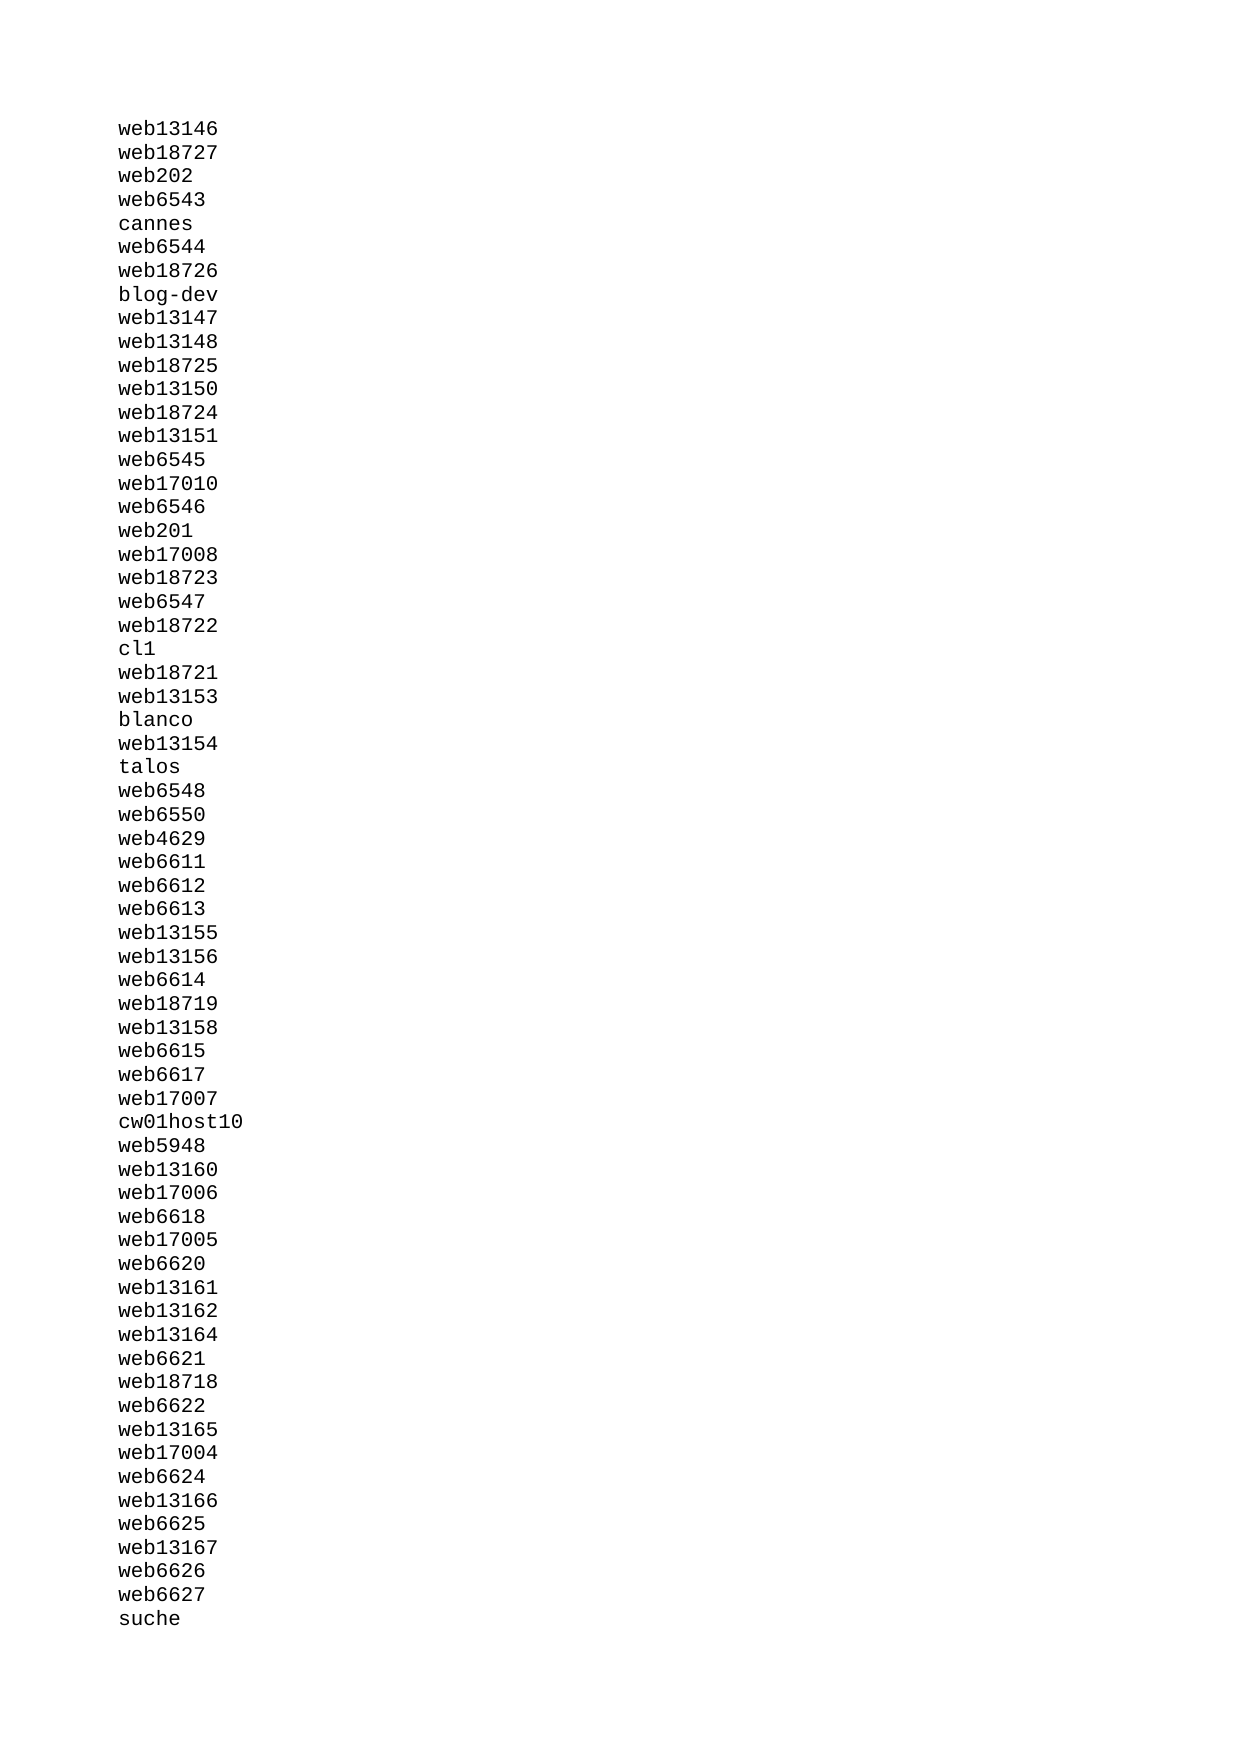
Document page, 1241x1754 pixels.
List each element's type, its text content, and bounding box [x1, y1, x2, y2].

text web18722 [118, 615, 1122, 638]
text web17007 [118, 1088, 1122, 1111]
text web6622 [118, 1395, 1122, 1419]
text web6617 [118, 1064, 1122, 1088]
text web13162 [118, 1300, 1122, 1324]
text web6620 [118, 1253, 1122, 1277]
text web13148 [118, 331, 1122, 354]
text web6627 [118, 1584, 1122, 1608]
text web6550 [118, 804, 1122, 827]
text web13165 [118, 1419, 1122, 1442]
text web13156 [118, 946, 1122, 969]
text web13158 [118, 1017, 1122, 1040]
text blanco [118, 709, 1122, 733]
text web6611 [118, 851, 1122, 875]
text web13150 [118, 378, 1122, 402]
text web18726 [118, 260, 1122, 284]
text cl1 [118, 638, 1122, 662]
text web4629 [118, 827, 1122, 851]
text web6543 [118, 189, 1122, 213]
text web6624 [118, 1466, 1122, 1489]
text web17010 [118, 473, 1122, 496]
text web6626 [118, 1561, 1122, 1584]
text web18724 [118, 402, 1122, 426]
text web6613 [118, 898, 1122, 922]
text web6615 [118, 1040, 1122, 1064]
text web201 [118, 520, 1122, 544]
text web13167 [118, 1537, 1122, 1561]
text web13146 [118, 118, 1122, 142]
text web18721 [118, 662, 1122, 686]
text web17008 [118, 544, 1122, 567]
text web6548 [118, 780, 1122, 804]
text web13164 [118, 1324, 1122, 1348]
text web6614 [118, 969, 1122, 993]
text web18723 [118, 567, 1122, 591]
text web13153 [118, 686, 1122, 709]
text web13161 [118, 1277, 1122, 1300]
text web18718 [118, 1371, 1122, 1395]
text web13155 [118, 922, 1122, 946]
text web6547 [118, 591, 1122, 615]
text web6621 [118, 1348, 1122, 1371]
text blog-dev [118, 284, 1122, 307]
text cw01host10 [118, 1111, 1122, 1135]
text web6625 [118, 1513, 1122, 1537]
text web13166 [118, 1489, 1122, 1513]
text web6546 [118, 496, 1122, 520]
text web5948 [118, 1135, 1122, 1158]
text web18725 [118, 354, 1122, 378]
text web17006 [118, 1182, 1122, 1206]
text web6545 [118, 449, 1122, 473]
text web6612 [118, 875, 1122, 898]
text web6544 [118, 236, 1122, 260]
text web17005 [118, 1229, 1122, 1253]
text web6618 [118, 1206, 1122, 1229]
text web17004 [118, 1442, 1122, 1466]
text talos [118, 757, 1122, 780]
text cannes [118, 213, 1122, 236]
text web18727 [118, 142, 1122, 165]
text web13151 [118, 426, 1122, 449]
text suche [118, 1608, 1122, 1631]
text web202 [118, 165, 1122, 189]
text web13154 [118, 733, 1122, 757]
text web18719 [118, 993, 1122, 1017]
text web13160 [118, 1158, 1122, 1182]
text web13147 [118, 307, 1122, 331]
